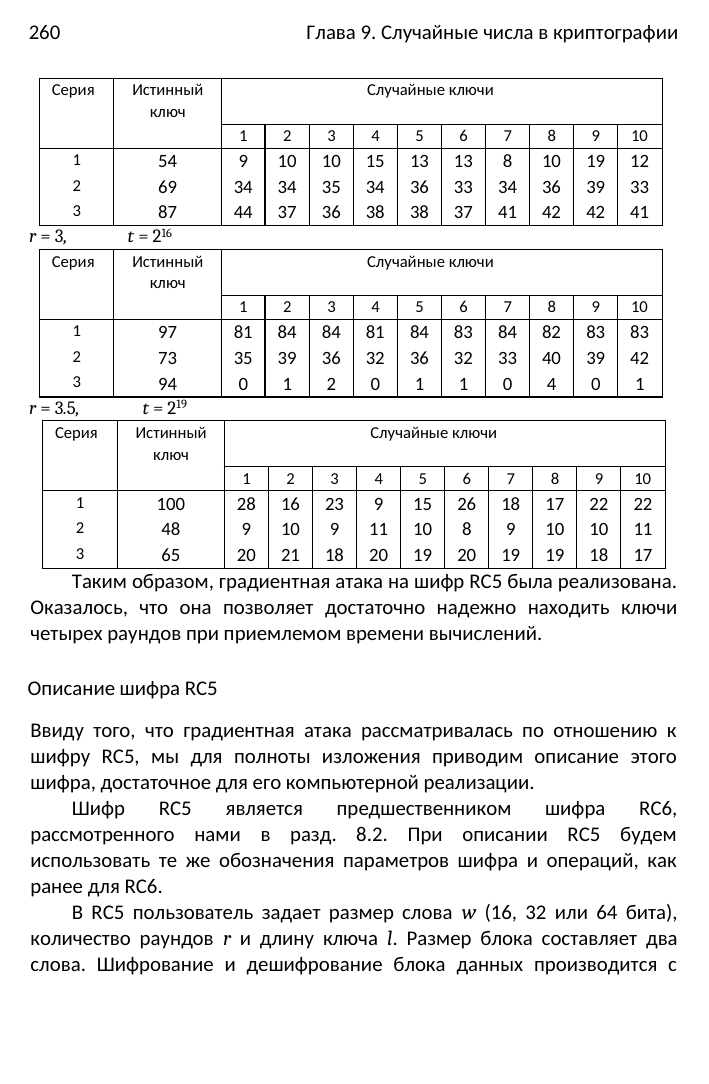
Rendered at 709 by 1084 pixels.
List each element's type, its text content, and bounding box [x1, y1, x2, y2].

table_cell 7 [489, 467, 532, 490]
table_cell 6 [442, 125, 485, 147]
table_cell 12 [618, 149, 662, 174]
table_cell 9 [225, 517, 268, 542]
table_cell 8 [486, 149, 529, 174]
table_header Серия [40, 250, 113, 319]
table_cell 1 [225, 467, 268, 490]
table_header Случайные ключи [353, 79, 529, 123]
table_cell 11 [357, 517, 400, 542]
table_cell 9 [357, 491, 400, 517]
table_cell 73 [114, 345, 221, 371]
table_cell 39 [574, 174, 617, 199]
table_cell 34 [486, 174, 529, 199]
table_cell 34 [222, 174, 264, 199]
table_cell 3 [313, 467, 356, 490]
table_cell 84 [486, 320, 529, 345]
table_cell 37 [442, 200, 485, 225]
table_cell 19 [401, 542, 444, 568]
table_cell 19 [574, 149, 617, 174]
table_cell 42 [530, 200, 573, 225]
table_cell 22 [577, 491, 620, 517]
table_cell 5 [398, 125, 441, 147]
table_cell 34 [266, 174, 309, 199]
table_cell 1 [40, 320, 113, 345]
text Шифр RC5 является предшественником шифра RC6, рассмотренного нами в разд. 8.2. При описании RC5 будем использовать те же обозначения параметров шифра и операций, как ранее для RC6. [30, 795, 678, 898]
table_cell 15 [401, 491, 444, 517]
table_cell 9 [574, 296, 617, 319]
table_header [309, 79, 353, 123]
table_cell 69 [114, 174, 221, 199]
table_cell 10 [530, 149, 573, 174]
table_cell 18 [577, 542, 620, 568]
table_cell 16 [269, 491, 312, 517]
table_cell 48 [118, 517, 224, 542]
table_cell 2 [310, 371, 353, 396]
table_cell 19 [533, 542, 576, 568]
table_cell 2 [269, 467, 312, 490]
table_header Истинный ключ [114, 79, 221, 147]
table_header [312, 421, 356, 466]
table_cell 36 [530, 174, 573, 199]
table_cell 8 [445, 517, 488, 542]
table_cell 84 [398, 320, 441, 345]
table_cell 10 [621, 467, 665, 490]
table_cell 10 [310, 149, 353, 174]
table_cell 7 [486, 296, 529, 319]
table_cell 32 [442, 345, 485, 371]
table_cell 33 [618, 174, 662, 199]
text Ввиду того, что градиентная атака рассматривалась по отношению к шифру RC5, мы для полноты изложения приводим описание этого шифра, достаточное для его компьютерной реализации. [30, 717, 678, 794]
table_cell 9 [574, 125, 617, 147]
table_header [621, 421, 665, 466]
table_cell 81 [222, 320, 264, 345]
table_cell 42 [618, 345, 662, 371]
table_cell 38 [354, 200, 397, 225]
table_header [309, 250, 353, 295]
table_cell 5 [401, 467, 444, 490]
table_cell 10 [618, 296, 662, 319]
table_cell 41 [486, 200, 529, 225]
table_cell 36 [398, 345, 441, 371]
text r = 3, t = 216 [29, 226, 678, 248]
table_cell 2 [266, 125, 309, 147]
table_cell 0 [222, 371, 264, 396]
table_cell 4 [354, 296, 397, 319]
table_cell 17 [621, 542, 665, 568]
table_cell 4 [530, 371, 573, 396]
table_header Истинный ключ [118, 421, 224, 490]
table_header [577, 421, 621, 466]
table_cell 84 [266, 320, 309, 345]
table_cell 18 [313, 542, 356, 568]
table_cell 9 [222, 149, 264, 174]
table_cell 8 [533, 467, 576, 490]
table_cell 10 [577, 517, 620, 542]
table_cell 20 [357, 542, 400, 568]
table_cell 15 [354, 149, 397, 174]
table_cell 20 [225, 542, 268, 568]
table_cell 8 [530, 125, 573, 147]
table_cell 11 [621, 517, 665, 542]
table_cell 32 [354, 345, 397, 371]
table_cell 10 [266, 149, 309, 174]
table_cell 41 [618, 200, 662, 225]
table_cell 1 [442, 371, 485, 396]
table_cell 1 [398, 371, 441, 396]
table_cell 1 [618, 371, 662, 396]
table_cell 35 [222, 345, 264, 371]
table_cell 39 [266, 345, 309, 371]
table_header Случайные ключи [356, 421, 533, 466]
table_cell 2 [40, 345, 113, 371]
table_cell 21 [269, 542, 312, 568]
table_header [574, 250, 617, 295]
table_cell 2 [266, 296, 309, 319]
table_cell 42 [574, 200, 617, 225]
table_header Истинный ключ [114, 250, 221, 319]
text Описание шифра RC5 [27, 675, 678, 700]
table_header [574, 79, 617, 123]
table_cell 10 [533, 517, 576, 542]
table_header [268, 421, 312, 466]
table_cell 83 [618, 320, 662, 345]
table_cell 3 [310, 125, 353, 147]
table_cell 1 [40, 149, 113, 174]
table_header [618, 250, 662, 295]
table_cell 33 [486, 345, 529, 371]
table_cell 26 [445, 491, 488, 517]
table_header [529, 79, 573, 123]
table_header Серия [40, 79, 113, 147]
table_cell 40 [530, 345, 573, 371]
table_cell 17 [533, 491, 576, 517]
table_cell 87 [114, 200, 221, 225]
table_cell 3 [43, 542, 117, 568]
table_cell 97 [114, 320, 221, 345]
text Таким образом, градиентная атака на шифр RC5 была реализована. Оказалось, что она позволяет достаточно надежно находить ключи четырех раундов при приемлемом времени вычислений. [30, 569, 678, 646]
table_cell 7 [486, 125, 529, 147]
text В RC5 пользователь задает размер слова w (16, 32 или 64 бита), количество раундов r и длину ключа l. Размер блока составляет два слова. Шифрование и дешифрование блока данных производится с [30, 899, 678, 976]
table_cell 54 [114, 149, 221, 174]
table_cell 1 [222, 296, 264, 319]
table_cell 34 [354, 174, 397, 199]
table_cell 3 [40, 200, 113, 225]
table_cell 8 [530, 296, 573, 319]
table_cell 36 [310, 200, 353, 225]
table_cell 33 [442, 174, 485, 199]
table_cell 36 [310, 345, 353, 371]
table_cell 10 [401, 517, 444, 542]
table_cell 13 [442, 149, 485, 174]
table_cell 82 [530, 320, 573, 345]
table_cell 9 [489, 517, 532, 542]
table_cell 1 [266, 371, 309, 396]
table_cell 22 [621, 491, 665, 517]
table_header Случайные ключи [353, 250, 529, 295]
table_cell 36 [398, 174, 441, 199]
table_cell 83 [442, 320, 485, 345]
table_cell 1 [222, 125, 264, 147]
table_cell 2 [43, 517, 117, 542]
table_cell 5 [398, 296, 441, 319]
table_header [225, 421, 268, 466]
table_cell 28 [225, 491, 268, 517]
table_cell 0 [574, 371, 617, 396]
table_header [265, 250, 309, 295]
table_cell 3 [310, 296, 353, 319]
table_header [618, 79, 662, 123]
table_cell 23 [313, 491, 356, 517]
table_header [222, 79, 265, 123]
text r = 3.5, t = 219 [29, 397, 678, 419]
table_cell 0 [354, 371, 397, 396]
table_cell 9 [313, 517, 356, 542]
table_cell 3 [40, 371, 113, 396]
table_cell 83 [574, 320, 617, 345]
table_cell 65 [118, 542, 224, 568]
table_cell 9 [577, 467, 620, 490]
table_cell 0 [486, 371, 529, 396]
table_cell 18 [489, 491, 532, 517]
table_cell 44 [222, 200, 264, 225]
table_cell 39 [574, 345, 617, 371]
table_cell 94 [114, 371, 221, 396]
table_header [265, 79, 309, 123]
table_cell 10 [269, 517, 312, 542]
table_cell 84 [310, 320, 353, 345]
table_cell 19 [489, 542, 532, 568]
table_cell 38 [398, 200, 441, 225]
table_cell 2 [40, 174, 113, 199]
table_cell 6 [442, 296, 485, 319]
table_cell 81 [354, 320, 397, 345]
table_cell 13 [398, 149, 441, 174]
table_cell 1 [43, 491, 117, 517]
table_header [222, 250, 265, 295]
table_cell 20 [445, 542, 488, 568]
table_header [533, 421, 577, 466]
table_cell 100 [118, 491, 224, 517]
table_header [529, 250, 573, 295]
table_cell 4 [354, 125, 397, 147]
table_header Серия [43, 421, 117, 490]
table_cell 37 [266, 200, 309, 225]
table_cell 10 [618, 125, 662, 147]
table_cell 35 [310, 174, 353, 199]
table_cell 6 [445, 467, 488, 490]
table_cell 4 [357, 467, 400, 490]
